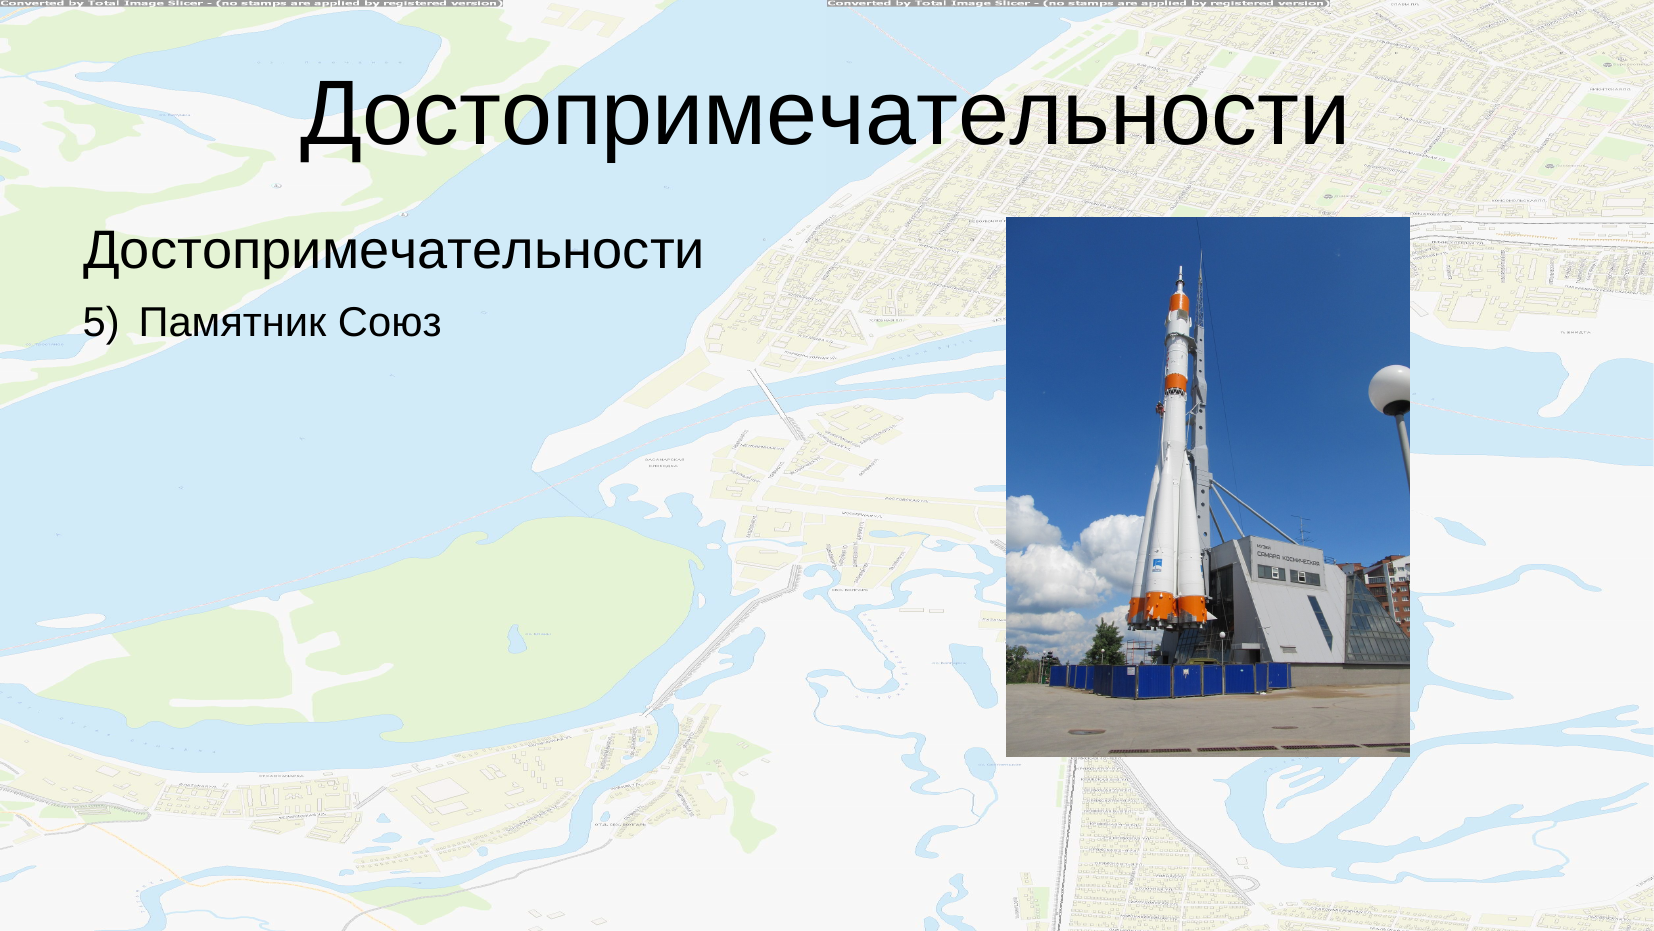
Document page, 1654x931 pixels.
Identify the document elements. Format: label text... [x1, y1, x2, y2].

picture [1006, 217, 1410, 757]
title Достопримечательности [82, 36, 1571, 192]
list Достопримечательности Памятник Союз [82, 217, 809, 757]
